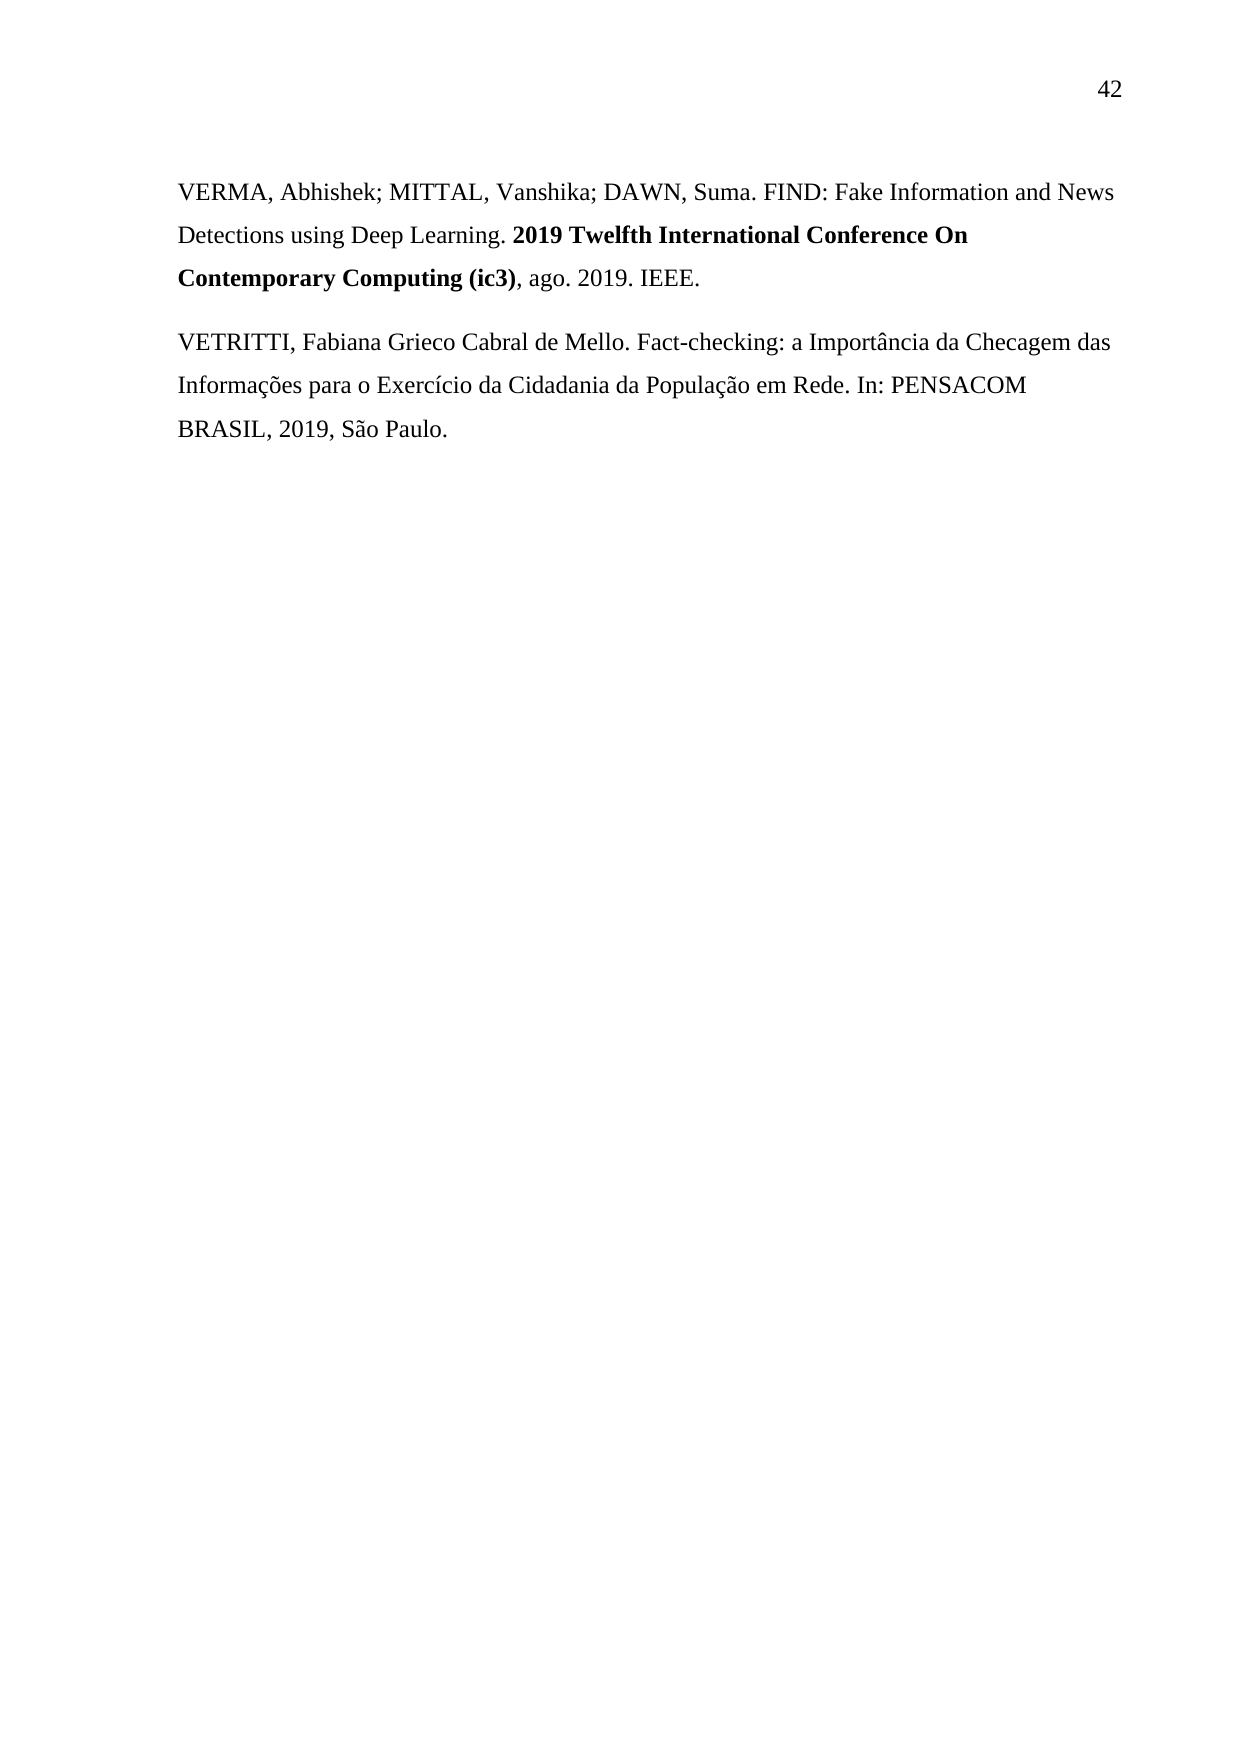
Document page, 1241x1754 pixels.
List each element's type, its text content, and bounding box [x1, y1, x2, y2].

text VERMA, Abhishek; MITTAL, Vanshika; DAWN, Suma. FIND: Fake Information and News Detections using Deep Learning. 2019 Twelfth International Conference On Contemporary Computing (ic3), ago. 2019. IEEE. [177, 177, 1122, 292]
text VETRITTI, Fabiana Grieco Cabral de Mello. Fact-checking: a Importância da Checagem das Informações para o Exercício da Cidadania da População em Rede. In: PENSACOM BRASIL, 2019, São Paulo. [177, 327, 1122, 442]
